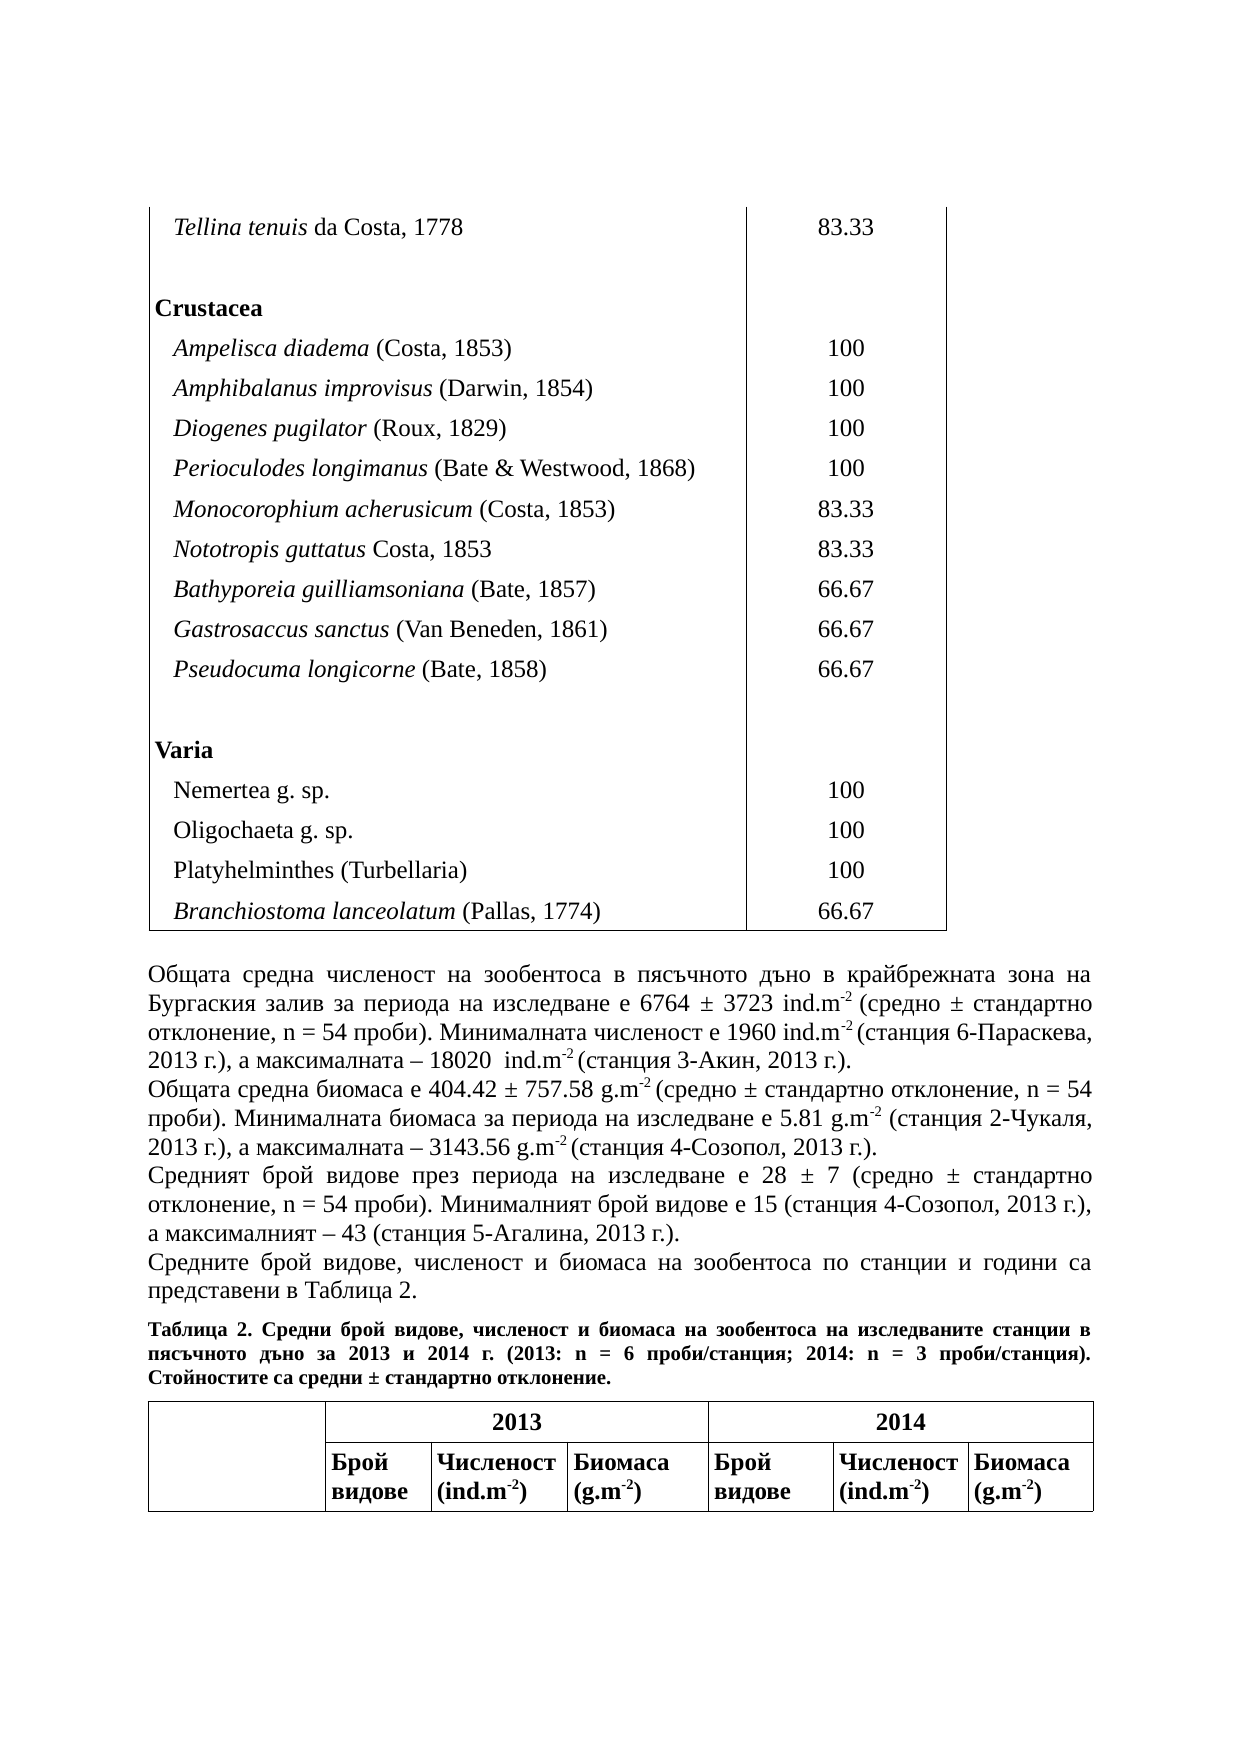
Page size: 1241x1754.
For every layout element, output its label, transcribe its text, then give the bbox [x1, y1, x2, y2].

table_cell 100 [747, 327, 946, 367]
table_header [149, 1402, 325, 1511]
table_cell Amphibalanus improvisus (Darwin, 1854) [150, 368, 746, 408]
table_cell [747, 729, 946, 769]
table_cell 66.67 [747, 890, 946, 930]
table_cell Tellina tenuis da Costa, 1778 [150, 207, 746, 247]
table_cell 83.33 [747, 528, 946, 568]
table_header 2014 [709, 1402, 1093, 1442]
table_cell Varia [150, 729, 746, 769]
table_cell 100 [747, 810, 946, 850]
table_cell [150, 689, 746, 729]
table_cell Perioculodes longimanus (Bate & Westwood, 1868) [150, 448, 746, 488]
table_cell 66.67 [747, 649, 946, 689]
table_cell 100 [747, 770, 946, 810]
text Таблица 2. Средни брой видове, численост и биомаса на зообентоса на изследваните станции в пясъчното дъно за 2013 и 2014 г. (2013: n = 6 проби/станция; 2014: n = 3 проби/станция). Стойностите са средни ± стандартно отклонение. [148, 1317, 1093, 1389]
table_cell 83.33 [747, 207, 946, 247]
text Средният брой видове през периода на изследване е 28 ± 7 (средно ± стандартно отклонение, n = 54 проби). Минималният брой видове е 15 (станция 4-Созопол, 2013 г.), а максималният – 43 (станция 5-Агалина, 2013 г.). [148, 1160, 1093, 1247]
text Общата средна биомаса е 404.42 ± 757.58 g.m-2 (средно ± стандартно отклонение, n = 54 проби). Минималната биомаса за периода на изследване е 5.81 g.m-2 (станция 2-Чукаля, 2013 г.), а максималната – 3143.56 g.m-2 (станция 4-Созопол, 2013 г.). [148, 1074, 1093, 1160]
table_cell Crustacea [150, 287, 746, 327]
table_cell [150, 247, 746, 287]
table_cell Ampelisca diadema (Costa, 1853) [150, 327, 746, 367]
table_cell Численост (ind.m-2) [834, 1443, 968, 1511]
table_cell 100 [747, 850, 946, 890]
table_cell Gastrosaccus sanctus (Van Beneden, 1861) [150, 609, 746, 649]
table_cell Nototropis guttatus Costa, 1853 [150, 528, 746, 568]
table_cell 66.67 [747, 609, 946, 649]
table_cell Branchiostoma lanceolatum (Pallas, 1774) [150, 890, 746, 930]
table_cell 100 [747, 408, 946, 448]
table_cell 83.33 [747, 488, 946, 528]
table_cell Pseudocuma longicorne (Bate, 1858) [150, 649, 746, 689]
table_cell [747, 287, 946, 327]
table_cell 100 [747, 368, 946, 408]
table_cell Diogenes pugilator (Roux, 1829) [150, 408, 746, 448]
table_cell [747, 689, 946, 729]
table_cell [747, 247, 946, 287]
table_cell Биомаса (g.m-2) [568, 1443, 708, 1511]
table_cell 100 [747, 448, 946, 488]
table_cell Численост (ind.m-2) [432, 1443, 567, 1511]
table_cell Брой видове [709, 1443, 833, 1511]
table_cell Oligochaeta g. sp. [150, 810, 746, 850]
table_cell Bathyporeia guilliamsoniana (Bate, 1857) [150, 569, 746, 609]
table_header 2013 [326, 1402, 708, 1442]
table_cell Platyhelminthes (Turbellaria) [150, 850, 746, 890]
text Средните брой видове, численост и биомаса на зообентоса по станции и години са представени в Таблица 2. [148, 1247, 1093, 1304]
table_cell Биомаса (g.m-2) [969, 1443, 1093, 1511]
table_cell Nemertea g. sp. [150, 770, 746, 810]
table_cell 66.67 [747, 569, 946, 609]
table_cell Брой видове [326, 1443, 431, 1511]
text Общата средна численост на зообентоса в пясъчното дъно в крайбрежната зона на Бургаския залив за периода на изследване е 6764 ± 3723 ind.m-2 (средно ± стандартно отклонение, n = 54 проби). Минималната численост е 1960 ind.m-2 (станция 6-Параскева, 2013 г.), а максималната – 18020 ind.m-2 (станция 3-Акин, 2013 г.). [148, 959, 1093, 1074]
table_cell Monocorophium acherusicum (Costa, 1853) [150, 488, 746, 528]
